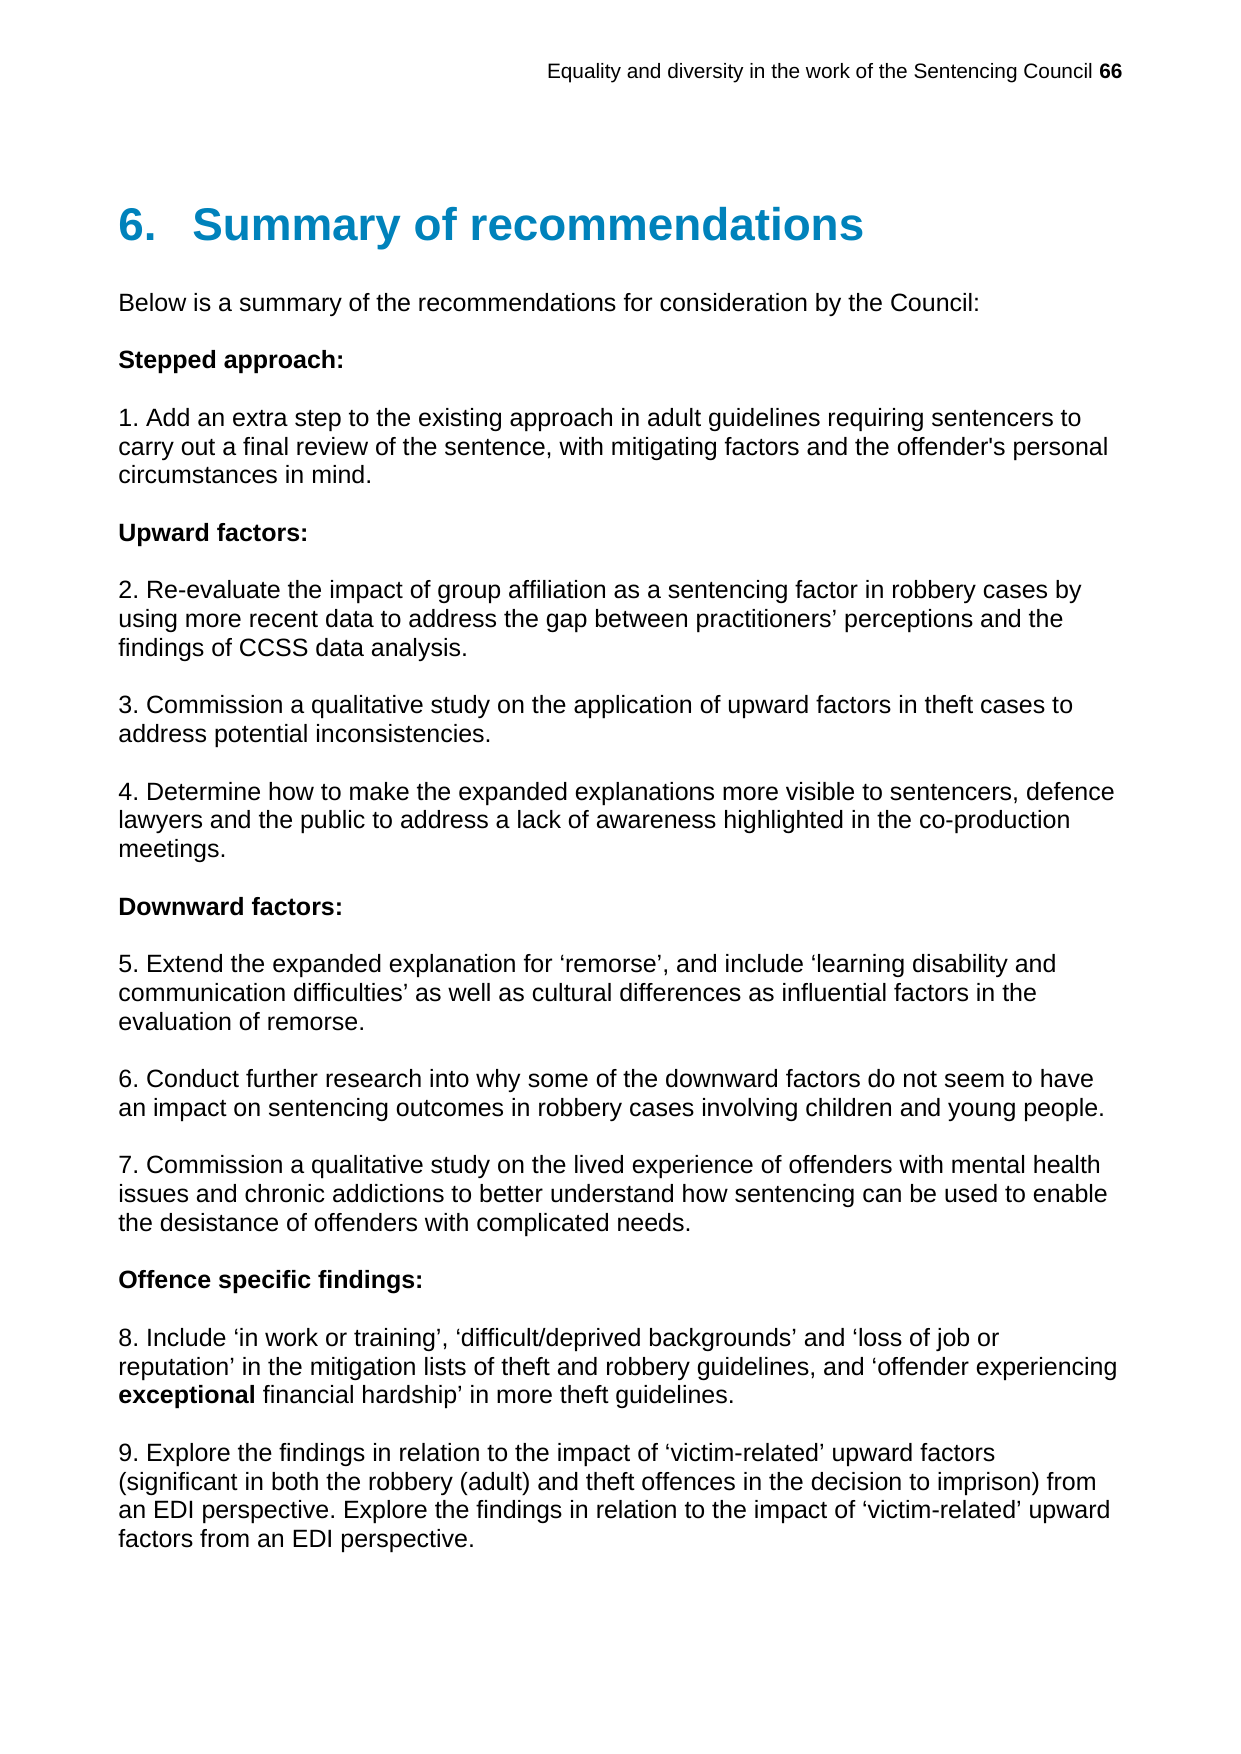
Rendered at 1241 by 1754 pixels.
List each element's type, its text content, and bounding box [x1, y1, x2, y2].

text Downward factors: [118, 892, 1122, 920]
text Stepped approach: [118, 345, 1122, 374]
text 7. Commission a qualitative study on the lived experience of offenders with mental health issues and chronic addictions to better understand how sentencing can be used to enable the desistance of offenders with complicated needs. [118, 1150, 1122, 1237]
text 4. Determine how to make the expanded explanations more visible to sentencers, defence lawyers and the public to address a lack of awareness highlighted in the co-production meetings. [118, 777, 1122, 863]
text 6. Conduct further research into why some of the downward factors do not seem to have an impact on sentencing outcomes in robbery cases involving children and young people. [118, 1064, 1122, 1122]
text 3. Commission a qualitative study on the application of upward factors in theft cases to address potential inconsistencies. [118, 690, 1122, 748]
text 9. Explore the findings in relation to the impact of ‘victim-related’ upward factors (significant in both the robbery (adult) and theft offences in the decision to imprison) from an EDI perspective. Explore the findings in relation to the impact of ‘victim-related’ upward factors from an EDI perspective. [118, 1438, 1122, 1553]
subtitle Summary of recommendations [118, 198, 1122, 250]
text 8. Include ‘in work or training’, ‘difficult/deprived backgrounds’ and ‘loss of job or reputation’ in the mitigation lists of theft and robbery guidelines, and ‘offender experiencing exceptional financial hardship’ in more theft guidelines. [118, 1323, 1122, 1409]
text 2. Re-evaluate the impact of group affiliation as a sentencing factor in robbery cases by using more recent data to address the gap between practitioners’ perceptions and the findings of CCSS data analysis. [118, 575, 1122, 662]
text 5. Extend the expanded explanation for ‘remorse’, and include ‘learning disability and communication difficulties’ as well as cultural differences as influential factors in the evaluation of remorse. [118, 949, 1122, 1035]
text Below is a summary of the recommendations for consideration by the Council: [118, 288, 1122, 317]
text Upward factors: [118, 518, 1122, 547]
text Offence specific findings: [118, 1265, 1122, 1294]
text 1. Add an extra step to the existing approach in adult guidelines requiring sentencers to carry out a final review of the sentence, with mitigating factors and the offender's personal circumstances in mind. [118, 403, 1122, 489]
